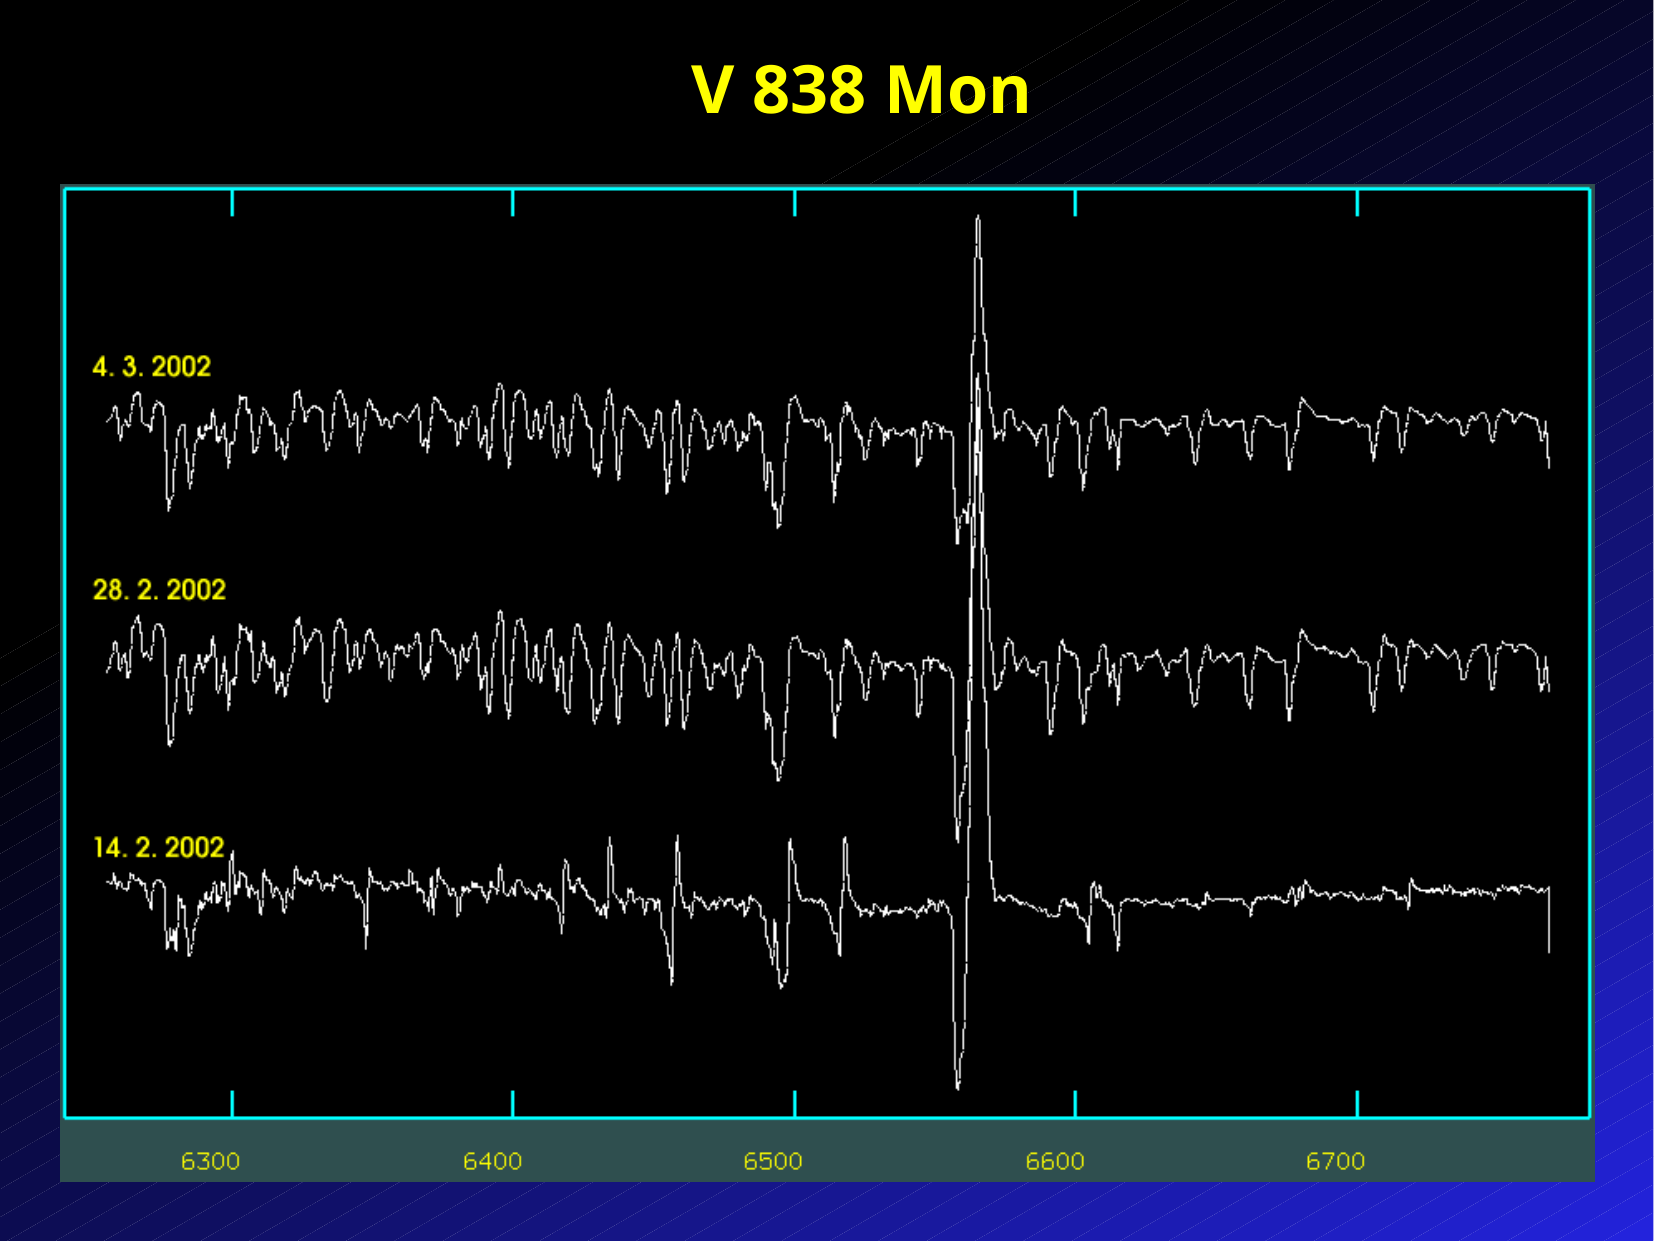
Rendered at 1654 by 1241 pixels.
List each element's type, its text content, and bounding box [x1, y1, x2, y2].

picture [60, 184, 1595, 1182]
title V 838 Mon [118, 27, 1607, 148]
